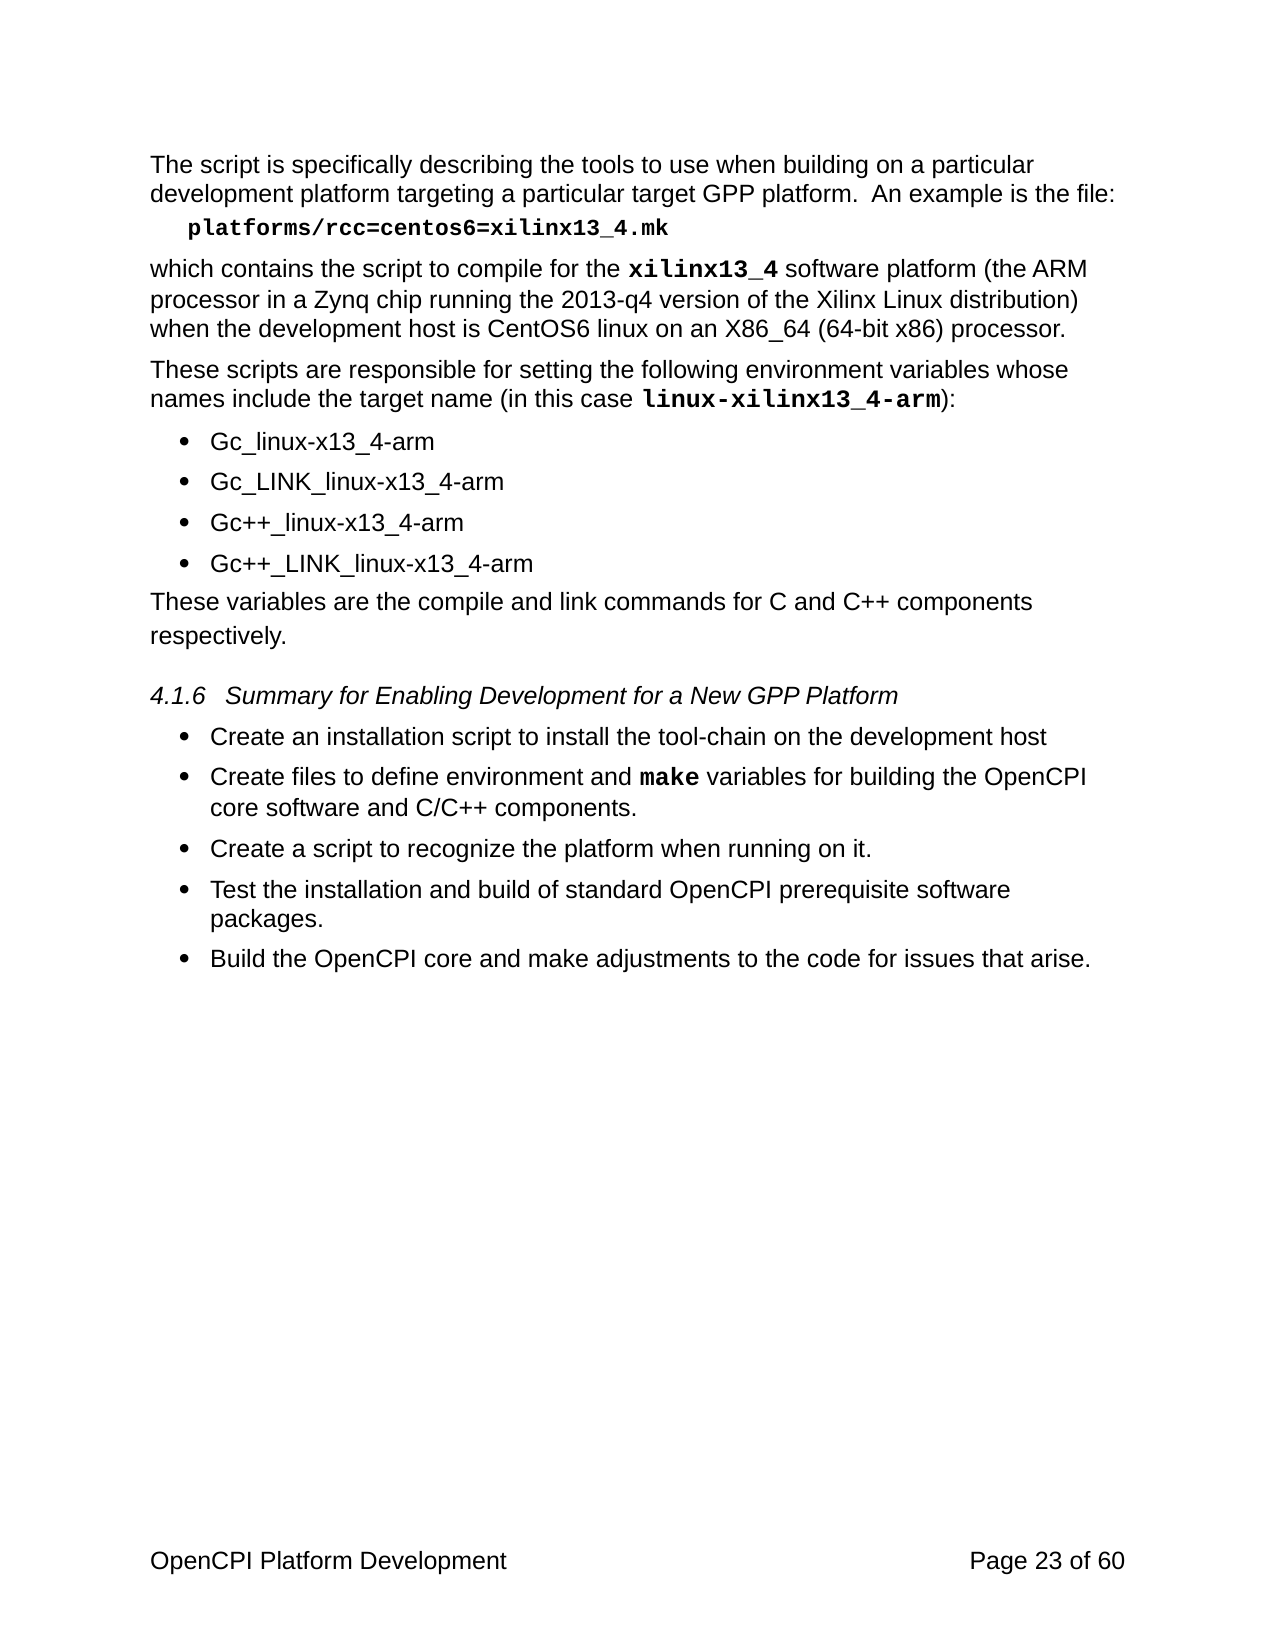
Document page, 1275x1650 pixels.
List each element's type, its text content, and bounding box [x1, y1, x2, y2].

list Gc_linux-x13_4-arm [180, 426, 1125, 455]
text which contains the script to compile for the xilinx13_4 software platform (the ARM processor in a Zynq chip running the 2013-q4 version of the Xilinx Linux distribution) when the development host is CentOS6 linux on an X86_64 (64-bit x86) processor. [150, 254, 1125, 343]
text platforms/rcc=centos6=xilinx13_4.mk [187, 216, 1125, 242]
text These scripts are responsible for setting the following environment variables whose names include the target name (in this case linux-xilinx13_4-arm): [150, 355, 1125, 414]
text The script is specifically describing the tools to use when building on a particular development platform targeting a particular target GPP platform. An example is the file: [150, 150, 1125, 207]
list Create a script to recognize the platform when running on it. [180, 834, 1125, 863]
list Gc++_LINK_linux-x13_4-arm [180, 549, 1125, 578]
list Create files to define environment and make variables for building the OpenCPI core software and C/C++ components. [180, 762, 1125, 822]
list Test the installation and build of standard OpenCPI prerequisite software packages. [180, 875, 1125, 932]
list Gc++_linux-x13_4-arm [180, 508, 1125, 537]
subtitle Summary for Enabling Development for a New GPP Platform [150, 681, 1125, 709]
list Create an installation script to install the tool-chain on the development host [180, 721, 1125, 750]
list Build the OpenCPI core and make adjustments to the code for issues that arise. [180, 944, 1125, 973]
list Gc_LINK_linux-x13_4-arm [180, 467, 1125, 496]
text These variables are the compile and link commands for C and C++ components respectively. [150, 587, 1125, 650]
